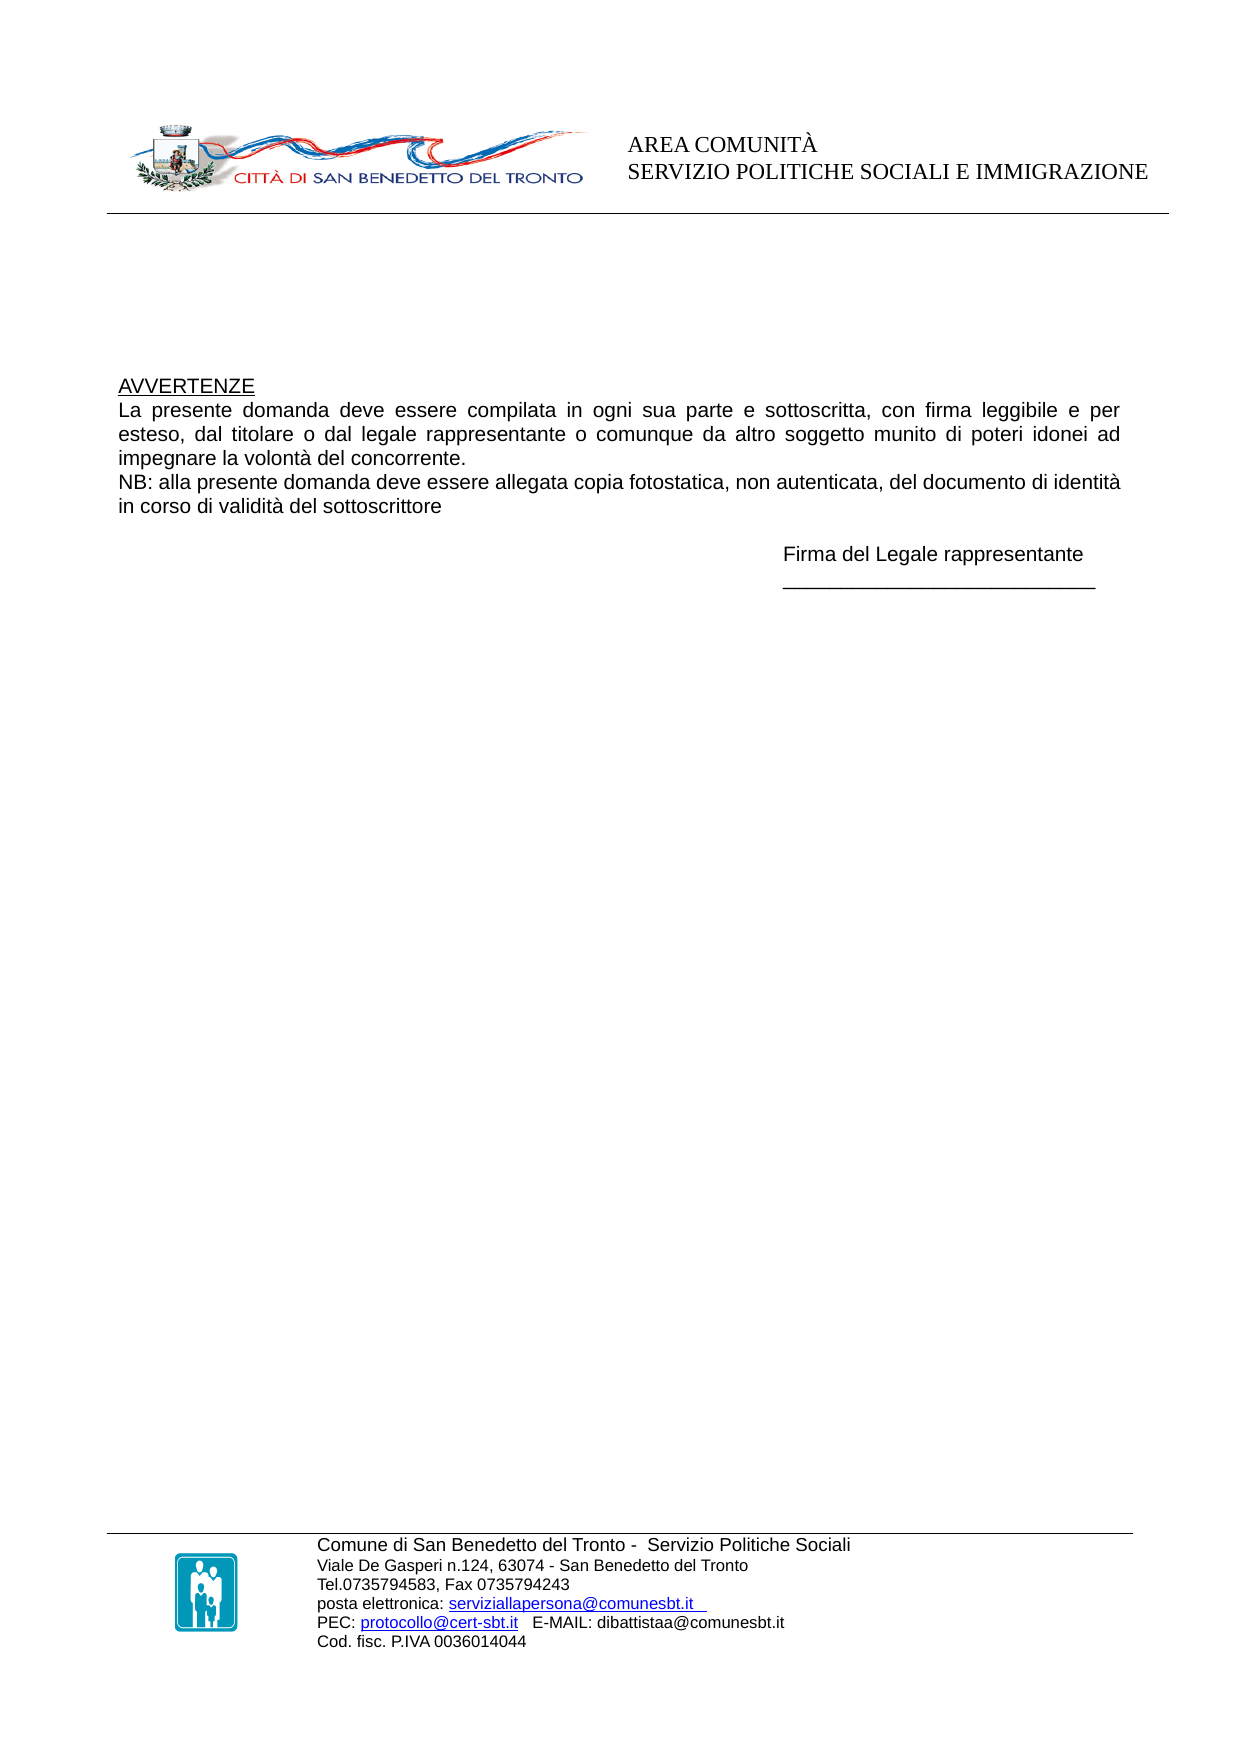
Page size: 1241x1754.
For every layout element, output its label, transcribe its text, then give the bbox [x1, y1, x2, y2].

text NB: alla presente domanda deve essere allegata copia fotostatica, non autenticata, del documento di identità in corso di validità del sottoscrittore [118, 470, 1122, 518]
text La presente domanda deve essere compilata in ogni sua parte e sottoscritta, con firma leggibile e per esteso, dal titolare o dal legale rappresentante o comunque da altro soggetto munito di poteri idonei ad impegnare la volontà del concorrente. [118, 398, 1122, 470]
picture [175, 1553, 238, 1632]
text Firma del Legale rappresentante [118, 542, 1122, 566]
text AVVERTENZE [118, 374, 1122, 398]
picture [123, 117, 596, 197]
text ___________________________ [118, 566, 1122, 590]
